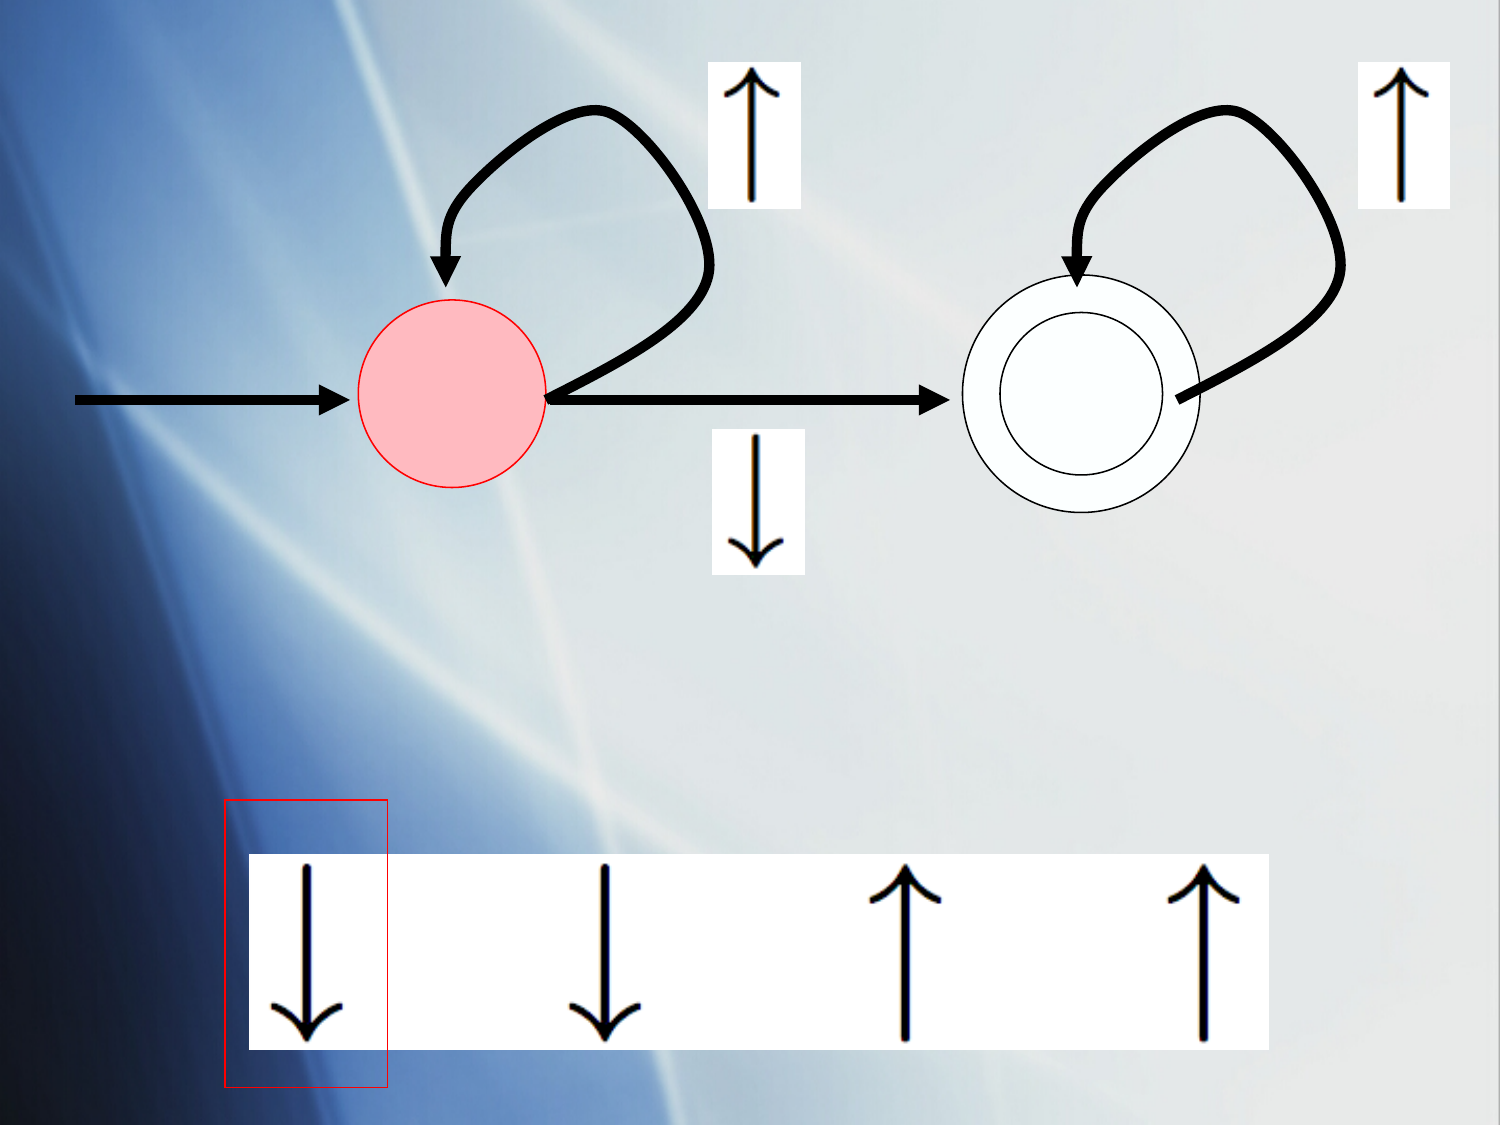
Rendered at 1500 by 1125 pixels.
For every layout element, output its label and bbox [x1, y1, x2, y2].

picture [0, 0, 1500, 1125]
text_box [962, 275, 1201, 513]
text_box [358, 299, 546, 488]
